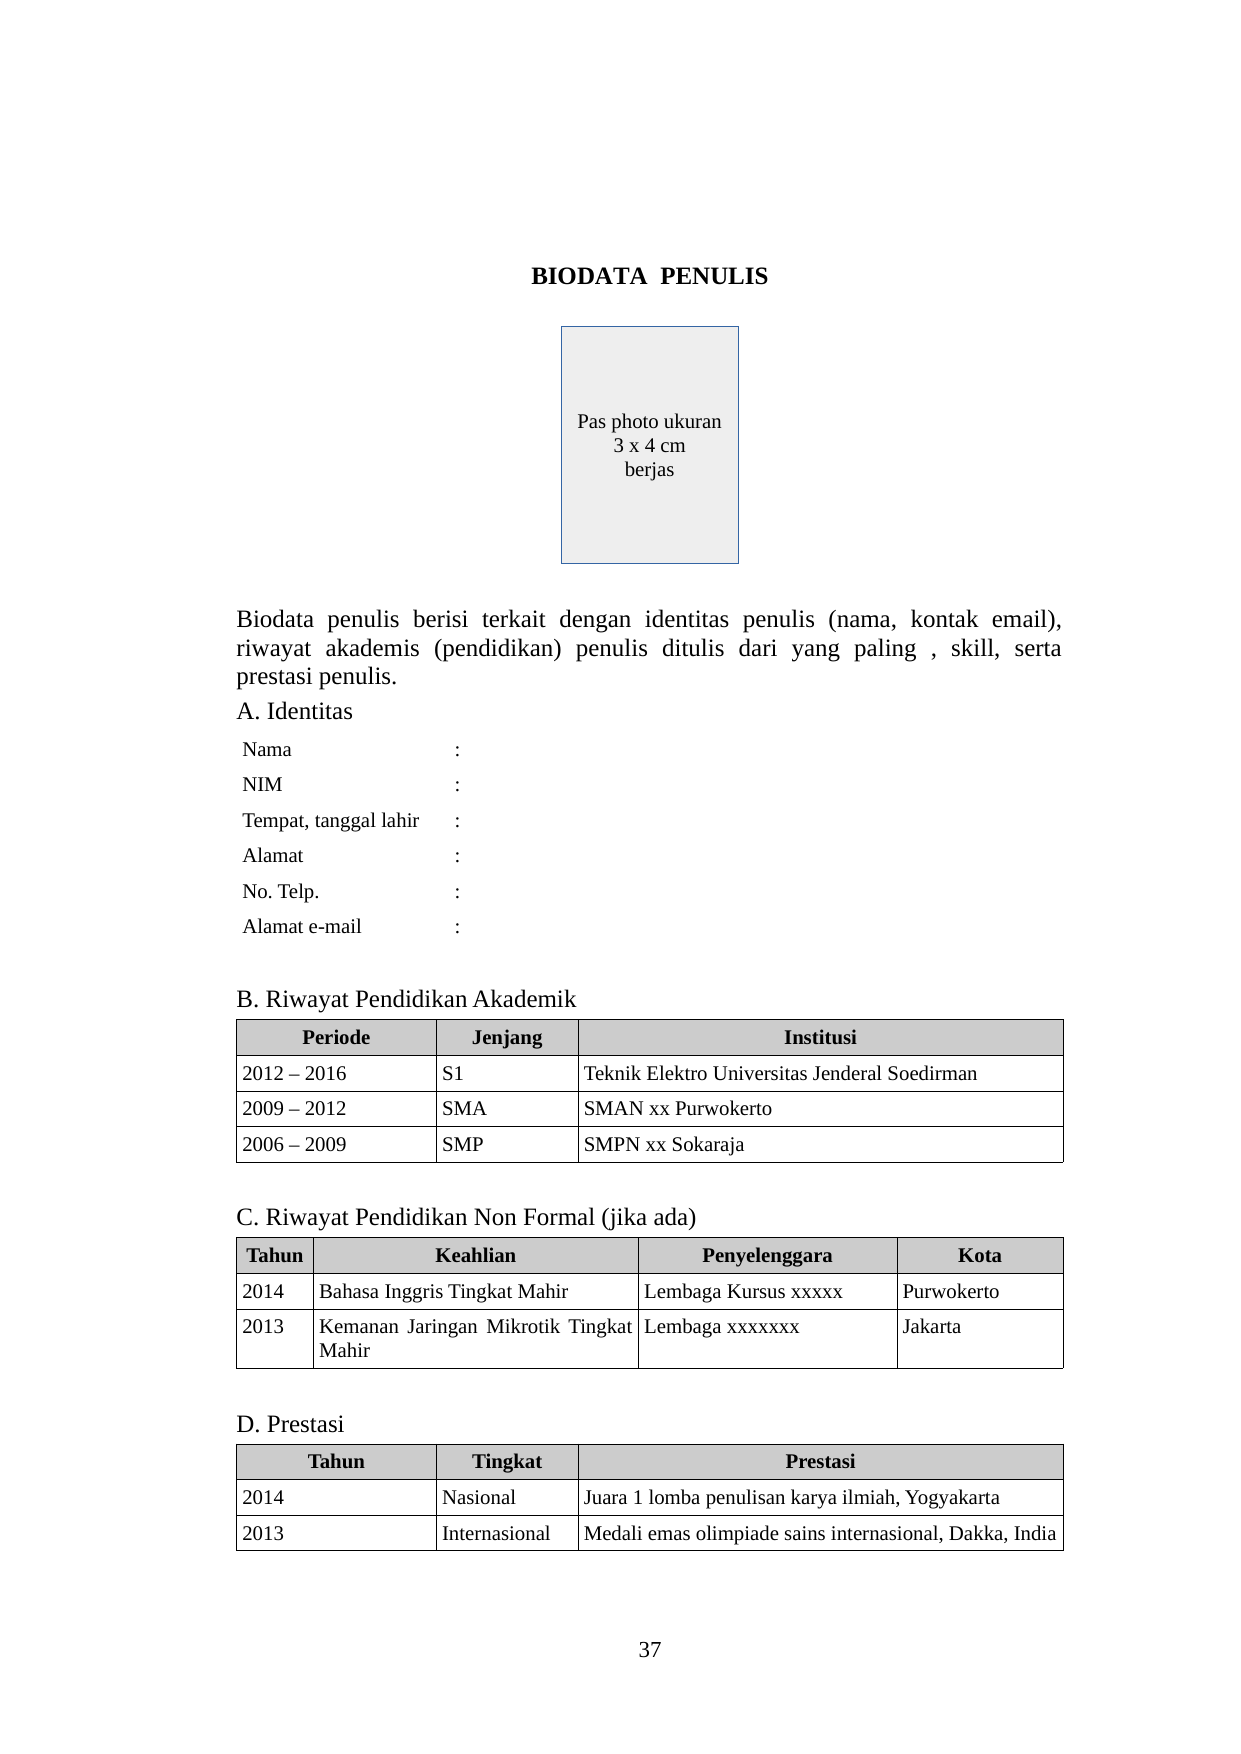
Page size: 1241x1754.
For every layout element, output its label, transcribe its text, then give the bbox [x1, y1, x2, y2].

table_cell [478, 909, 1063, 944]
table_cell [478, 873, 1063, 908]
table_cell : [449, 802, 478, 837]
table_header Tahun [237, 1238, 313, 1273]
table_cell SMPN xx Sokaraja [579, 1127, 1063, 1162]
table_cell Lembaga xxxxxxx [639, 1310, 897, 1368]
text Biodata penulis berisi terkait dengan identitas penulis (nama, kontak email), riwayat akademis (pendidikan) penulis ditulis dari yang paling , skill, serta prestasi penulis. [236, 604, 1063, 690]
table_cell : [449, 838, 478, 873]
table_cell Teknik Elektro Universitas Jenderal Soedirman [579, 1056, 1063, 1091]
table_cell Internasional [437, 1516, 578, 1550]
text D. Prestasi [236, 1409, 1063, 1438]
table_cell 2009 – 2012 [237, 1092, 436, 1126]
table_cell : [449, 909, 478, 944]
table_cell 2014 [237, 1480, 436, 1515]
text A. Identitas [236, 696, 1063, 725]
table_cell Kemanan Jaringan Mikrotik Tingkat Mahir [314, 1310, 638, 1368]
table_cell 2012 – 2016 [237, 1056, 436, 1091]
table_header Jenjang [437, 1020, 578, 1055]
table_header Prestasi [579, 1445, 1063, 1479]
table_cell 2013 [237, 1516, 436, 1550]
table_cell 2013 [237, 1310, 313, 1368]
table_header Nama [236, 731, 449, 766]
table_cell [478, 766, 1063, 802]
table_cell SMA [437, 1092, 578, 1126]
subtitle BIODATA PENULIS [236, 261, 1063, 290]
table_cell Tempat, tanggal lahir [236, 802, 449, 837]
table_cell : [449, 873, 478, 908]
table_cell 2014 [237, 1274, 313, 1308]
table_cell Medali emas olimpiade sains internasional, Dakka, India [579, 1516, 1063, 1550]
table_cell SMP [437, 1127, 578, 1162]
text B. Riwayat Pendidikan Akademik [236, 984, 1063, 1013]
text C. Riwayat Pendidikan Non Formal (jika ada) [236, 1202, 1063, 1231]
table_cell NIM [236, 766, 449, 802]
table_cell [478, 838, 1063, 873]
table_header Periode [237, 1020, 436, 1055]
table_cell 2006 – 2009 [237, 1127, 436, 1162]
table_cell S1 [437, 1056, 578, 1091]
table_header Institusi [579, 1020, 1063, 1055]
table_header Penyelenggara [639, 1238, 897, 1273]
table_cell Nasional [437, 1480, 578, 1515]
table_cell Lembaga Kursus xxxxx [639, 1274, 897, 1308]
table_header : [449, 731, 478, 766]
table_cell SMAN xx Purwokerto [579, 1092, 1063, 1126]
table_cell Purwokerto [898, 1274, 1063, 1308]
table_cell Bahasa Inggris Tingkat Mahir [314, 1274, 638, 1308]
table_cell [478, 802, 1063, 837]
table_cell Alamat e-mail [236, 909, 449, 944]
table_header Tingkat [437, 1445, 578, 1479]
table_header Kota [898, 1238, 1063, 1273]
table_cell : [449, 766, 478, 802]
table_cell Juara 1 lomba penulisan karya ilmiah, Yogyakarta [579, 1480, 1063, 1515]
table_header Keahlian [314, 1238, 638, 1273]
table_header [478, 731, 1063, 766]
table_cell No. Telp. [236, 873, 449, 908]
table_cell Jakarta [898, 1310, 1063, 1368]
table_header Tahun [237, 1445, 436, 1479]
table_cell Alamat [236, 838, 449, 873]
